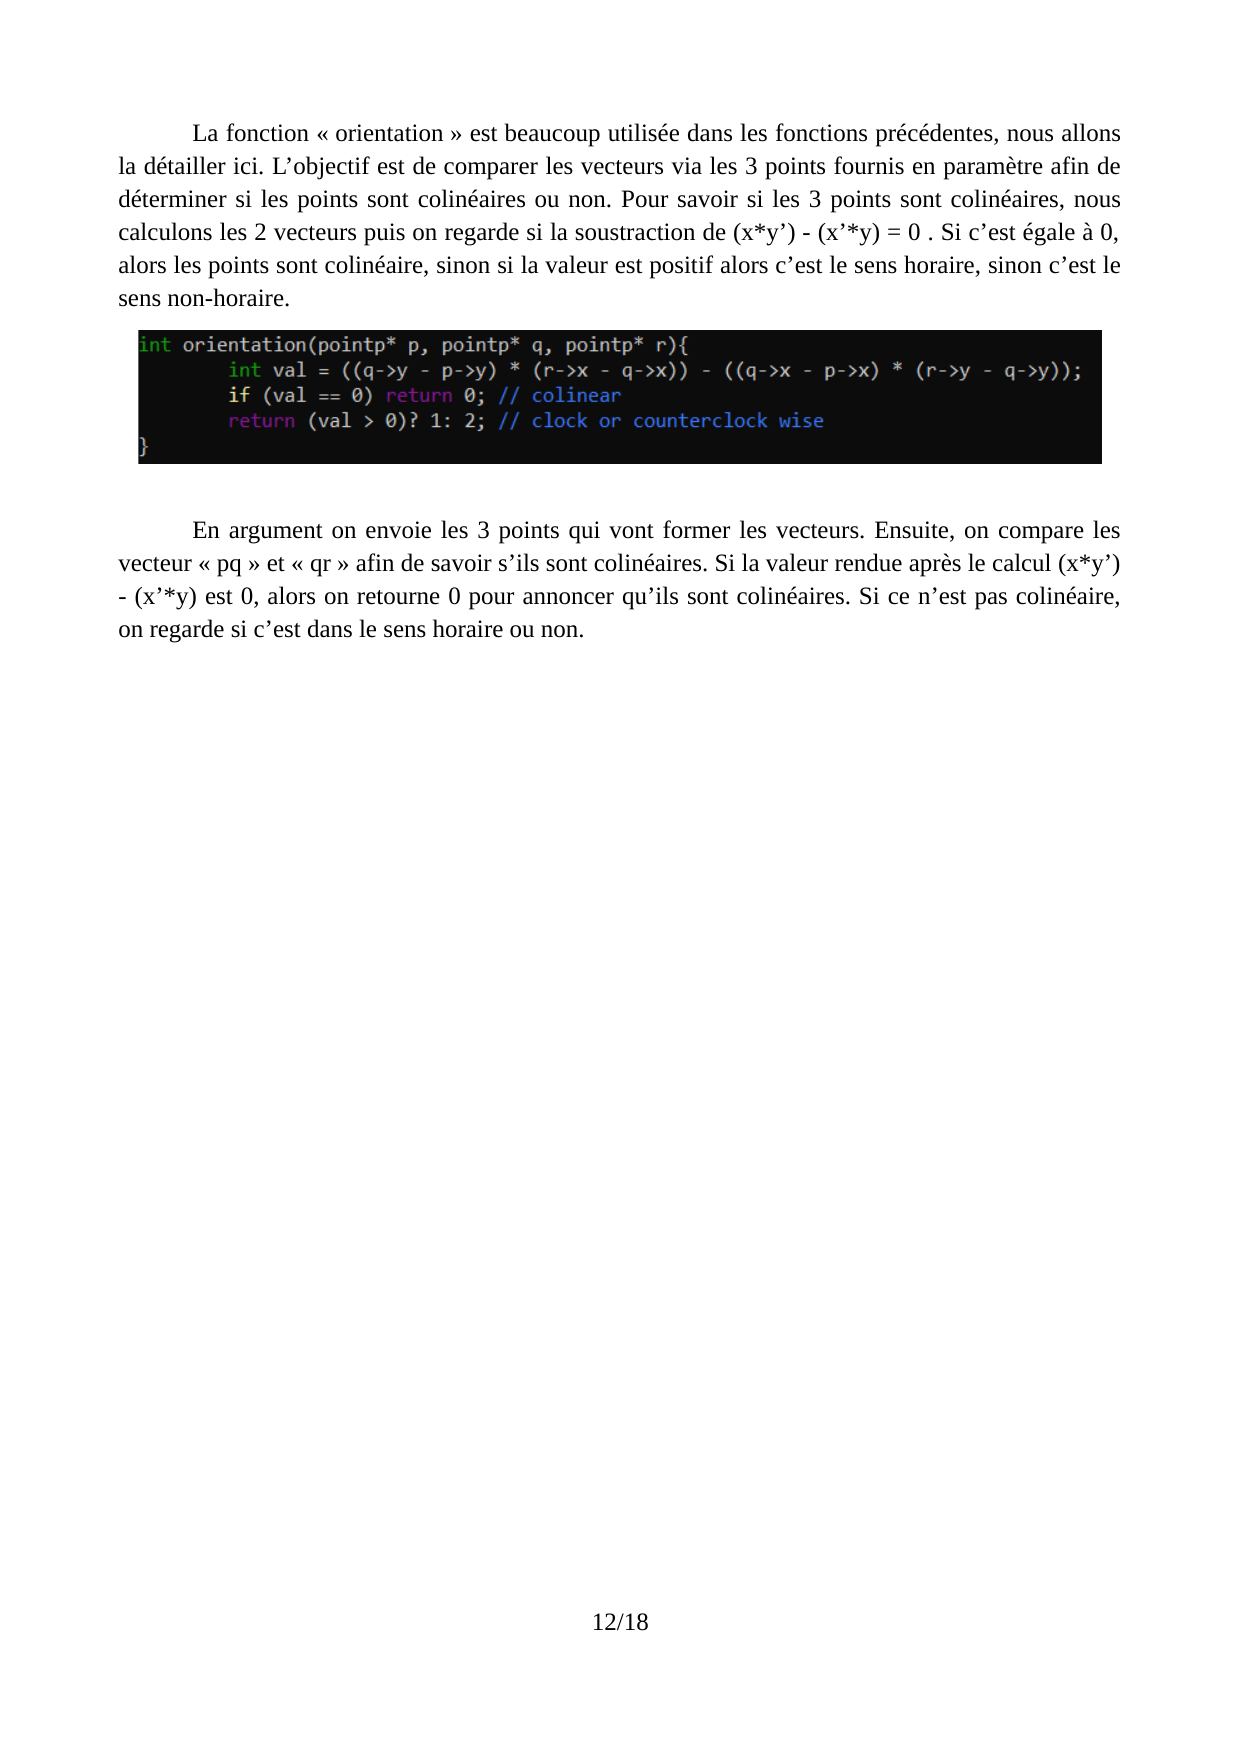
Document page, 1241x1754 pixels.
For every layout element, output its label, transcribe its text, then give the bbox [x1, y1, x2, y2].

text La fonction « orientation » est beaucoup utilisée dans les fonctions précédentes, nous allons la détailler ici. L’objectif est de comparer les vecteurs via les 3 points fournis en paramètre afin de déterminer si les points sont colinéaires ou non. Pour savoir si les 3 points sont colinéaires, nous calculons les 2 vecteurs puis on regarde si la soustraction de (x*y’) - (x’*y) = 0 . Si c’est égale à 0, alors les points sont colinéaire, sinon si la valeur est positif alors c’est le sens horaire, sinon c’est le sens non-horaire. [118, 118, 1122, 312]
picture [138, 330, 1102, 464]
text En argument on envoie les 3 points qui vont former les vecteurs. Ensuite, on compare les vecteur « pq » et « qr » afin de savoir s’ils sont colinéaires. Si la valeur rendue après le calcul (x*y’) - (x’*y) est 0, alors on retourne 0 pour annoncer qu’ils sont colinéaires. Si ce n’est pas colinéaire, on regarde si c’est dans le sens horaire ou non. [118, 515, 1122, 643]
